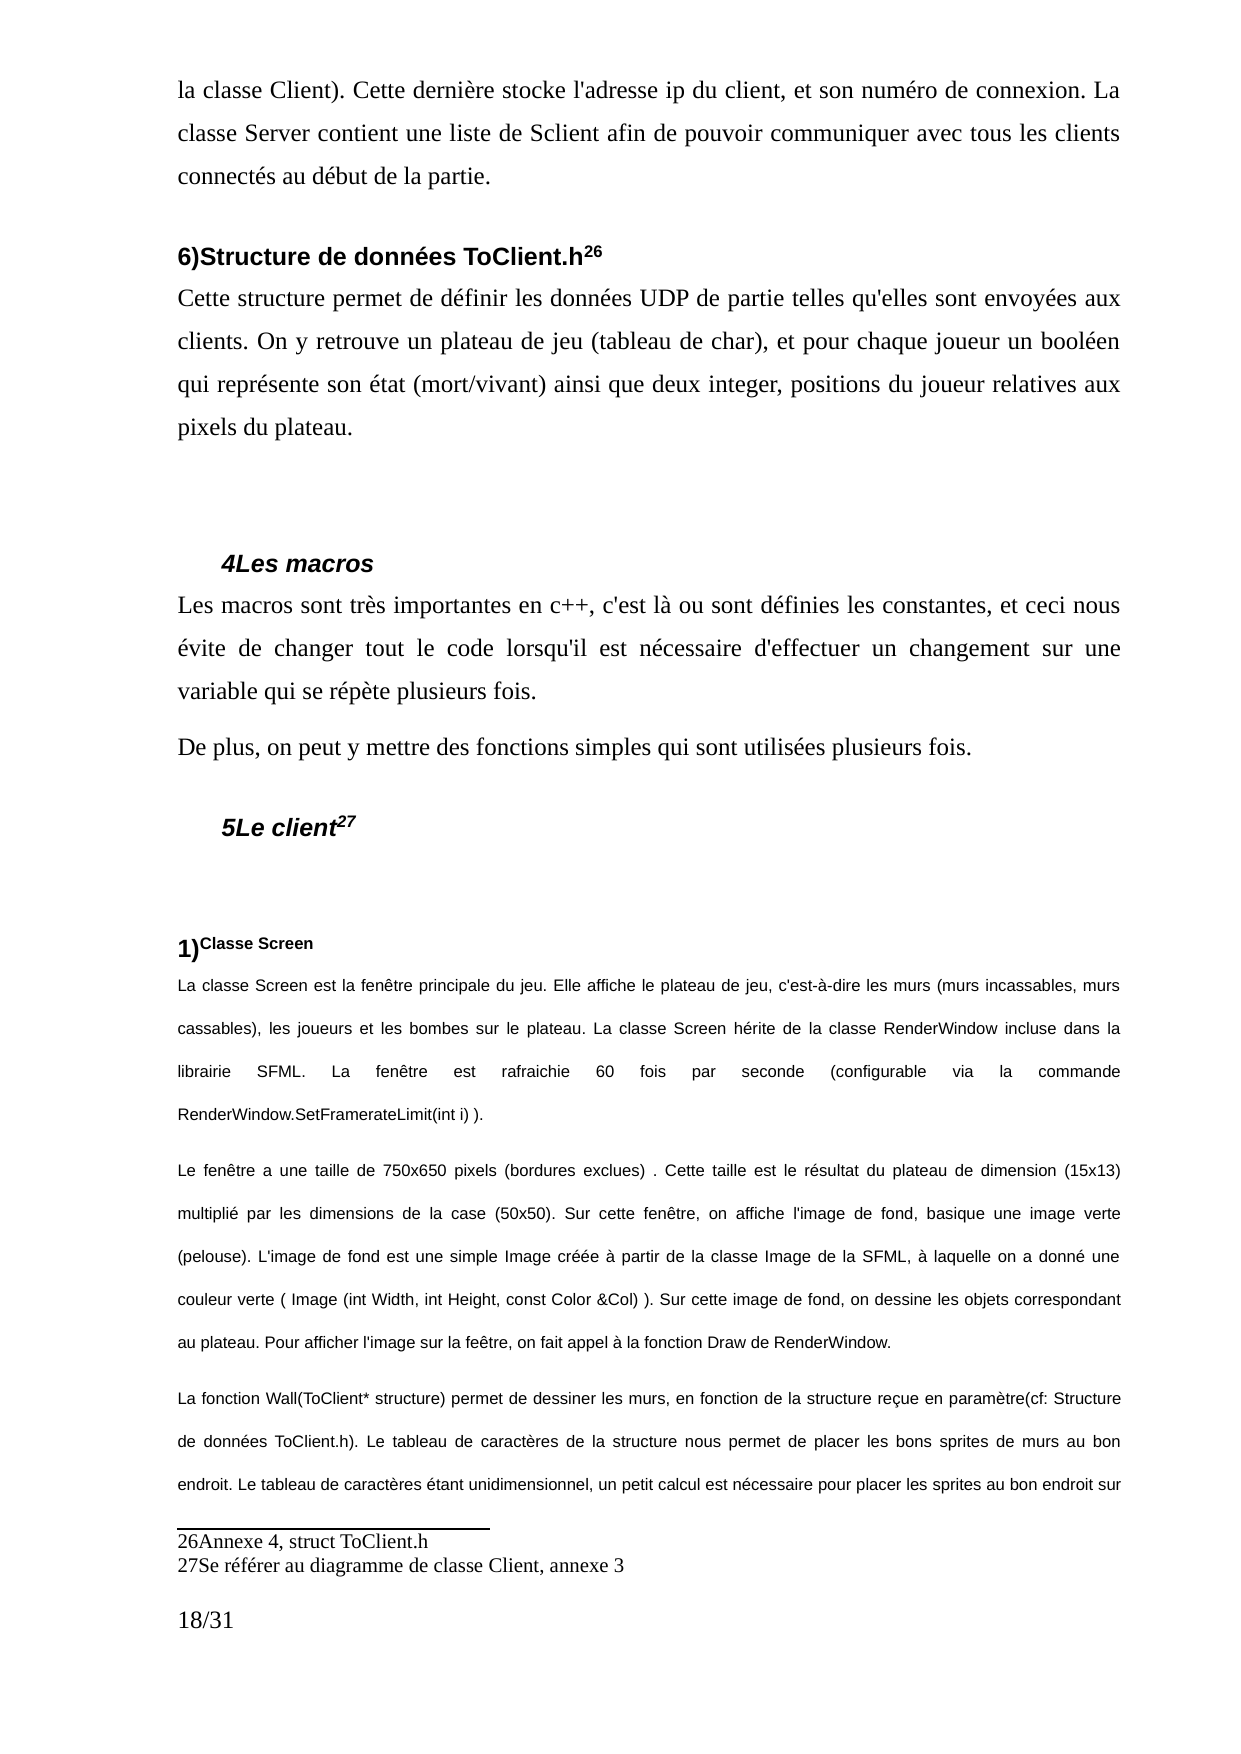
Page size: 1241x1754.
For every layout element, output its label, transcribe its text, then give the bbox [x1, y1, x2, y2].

text Se référer au diagramme de classe Client, annexe 3 [177, 1553, 1122, 1577]
subtitle Le client [177, 812, 1122, 841]
text La fonction Wall(ToClient* structure) permet de dessiner les murs, en fonction de la structure reçue en paramètre(cf: Structure de données ToClient.h). Le tableau de caractères de la structure nous permet de placer les bons sprites de murs au bon endroit. Le tableau de caractères étant unidimensionnel, un petit calcul est nécessaire pour placer les sprites au bon endroit sur [177, 1389, 1122, 1504]
subtitle Les macros [177, 549, 1122, 577]
subtitle Classe Screen [177, 934, 1122, 963]
text La classe Screen est la fenêtre principale du jeu. Elle affiche le plateau de jeu, c'est-à-dire les murs (murs incassables, murs cassables), les joueurs et les bombes sur le plateau. La classe Screen hérite de la classe RenderWindow incluse dans la librairie SFML. La fenêtre est rafraichie 60 fois par seconde (configurable via la commande RenderWindow.SetFramerateLimit(int i) ). [177, 976, 1122, 1134]
text la classe Client). Cette dernière stocke l'adresse ip du client, et son numéro de connexion. La classe Server contient une liste de Sclient afin de pouvoir communiquer avec tous les clients connectés au début de la partie. [177, 75, 1122, 190]
text De plus, on peut y mettre des fonctions simples qui sont utilisées plusieurs fois. [177, 732, 1122, 761]
text Les macros sont très importantes en c++, c'est là ou sont définies les constantes, et ceci nous évite de changer tout le code lorsqu'il est nécessaire d'effectuer un changement sur une variable qui se répète plusieurs fois. [177, 590, 1122, 705]
text Cette structure permet de définir les données UDP de partie telles qu'elles sont envoyées aux clients. On y retrouve un plateau de jeu (tableau de char), et pour chaque joueur un booléen qui représente son état (mort/vivant) ainsi que deux integer, positions du joueur relatives aux pixels du plateau. [177, 283, 1122, 441]
subtitle Structure de données ToClient.h [177, 242, 1122, 271]
text Annexe 4, struct ToClient.h [177, 1529, 1122, 1553]
text Le fenêtre a une taille de 750x650 pixels (bordures exclues) . Cette taille est le résultat du plateau de dimension (15x13) multiplié par les dimensions de la case (50x50). Sur cette fenêtre, on affiche l'image de fond, basique une image verte (pelouse). L'image de fond est une simple Image créée à partir de la classe Image de la SFML, à laquelle on a donné une couleur verte ( Image (int Width, int Height, const Color &Col) ). Sur cette image de fond, on dessine les objets correspondant au plateau. Pour afficher l'image sur la feêtre, on fait appel à la fonction Draw de RenderWindow. [177, 1161, 1122, 1362]
